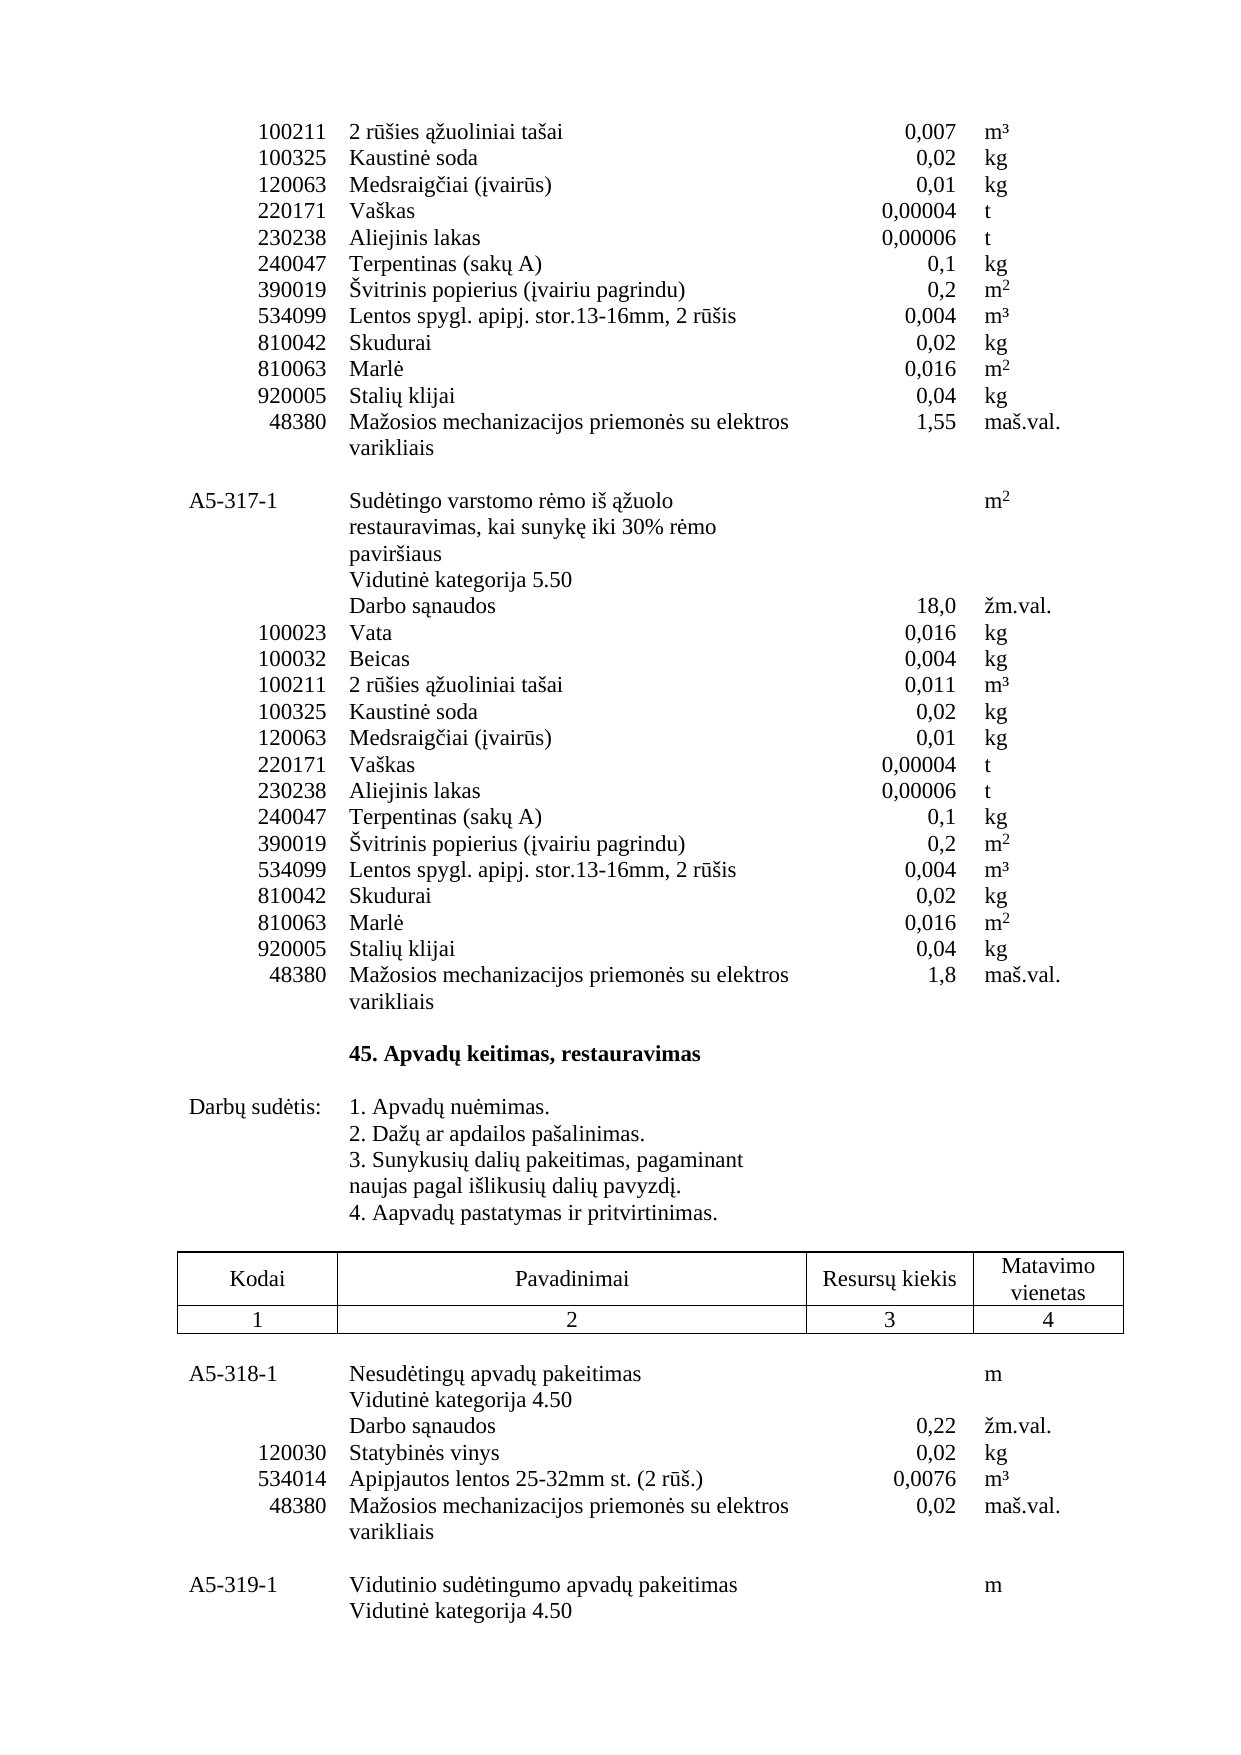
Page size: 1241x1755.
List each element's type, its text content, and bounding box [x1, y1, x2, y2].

table_cell 2 [338, 1306, 806, 1332]
table_cell 240047 [177, 250, 338, 276]
table_cell Darbų sudėtis: [177, 1093, 338, 1119]
table_cell Kaustinė soda [338, 698, 806, 724]
table_cell kg [973, 698, 1123, 724]
table_cell [177, 1014, 338, 1041]
table_cell 0,04 [806, 382, 973, 408]
table_cell 0,1 [806, 250, 973, 276]
table_cell 0,22 [806, 1413, 973, 1439]
table_cell [177, 593, 338, 619]
table_cell [177, 1334, 338, 1360]
table_cell [177, 1413, 338, 1439]
table_cell Skudurai [338, 883, 806, 909]
table_cell 810063 [177, 909, 338, 935]
table_cell kg [973, 171, 1123, 197]
table_cell 0,00004 [806, 197, 973, 223]
table_cell kg [973, 935, 1123, 961]
table_cell Kaustinė soda [338, 145, 806, 171]
table_cell 0,016 [806, 619, 973, 645]
table_cell m2 [973, 276, 1123, 303]
table_cell Mažosios mechanizacijos priemonės su elektros varikliais [338, 961, 806, 1014]
table_cell 0,00006 [806, 224, 973, 250]
table_cell [806, 566, 973, 592]
table_cell t [973, 777, 1123, 803]
table_cell 0,2 [806, 276, 973, 303]
table_cell 4. Aapvadų pastatymas ir pritvirtinimas. [338, 1199, 806, 1225]
table_cell m³ [973, 672, 1123, 698]
table_cell m2 [973, 355, 1123, 382]
table_cell [806, 1597, 973, 1623]
table_cell [806, 1225, 973, 1251]
table_cell 390019 [177, 830, 338, 856]
table_cell [973, 1386, 1123, 1413]
table_cell [973, 1041, 1123, 1067]
table_cell Resursų kiekis [807, 1253, 973, 1305]
table_cell m³ [973, 303, 1123, 329]
table_cell [973, 1093, 1123, 1119]
table_cell 1. Apvadų nuėmimas. [338, 1093, 806, 1119]
table_cell Beicas [338, 645, 806, 672]
table_cell 0,016 [806, 355, 973, 382]
table_cell [806, 1386, 973, 1413]
table_cell kg [973, 883, 1123, 909]
table_cell 100325 [177, 698, 338, 724]
table_cell m2 [973, 487, 1123, 566]
table_cell t [973, 224, 1123, 250]
table_cell Aliejinis lakas [338, 777, 806, 803]
table_cell 0,016 [806, 909, 973, 935]
table_cell 1 [178, 1306, 337, 1332]
table_cell m [973, 1360, 1123, 1386]
table_cell [338, 1544, 806, 1571]
table_cell 0,02 [806, 145, 973, 171]
table_cell 0,004 [806, 856, 973, 882]
table_cell Skudurai [338, 329, 806, 355]
table_cell 0,1 [806, 803, 973, 830]
table_cell 0,00006 [806, 777, 973, 803]
table_cell žm.val. [973, 593, 1123, 619]
table_cell kg [973, 329, 1123, 355]
table_cell kg [973, 803, 1123, 830]
table_cell kg [973, 145, 1123, 171]
table_cell 810042 [177, 883, 338, 909]
table_cell Marlė [338, 355, 806, 382]
table_cell 100023 [177, 619, 338, 645]
table_cell [806, 1014, 973, 1041]
table_cell maš.val. [973, 1492, 1123, 1544]
table_cell 4 [974, 1306, 1123, 1332]
table_cell [338, 1334, 806, 1360]
table_cell [806, 1360, 973, 1386]
table_cell Medsraigčiai (įvairūs) [338, 171, 806, 197]
table_cell 230238 [177, 777, 338, 803]
table_cell [973, 1067, 1123, 1093]
table_cell [973, 1146, 1123, 1199]
table_cell [973, 1544, 1123, 1571]
table_cell [177, 1120, 338, 1146]
table_cell m2 [973, 830, 1123, 856]
table_cell kg [973, 250, 1123, 276]
table_cell Vidutinė kategorija 4.50 [338, 1597, 806, 1623]
table_cell [177, 1199, 338, 1225]
table_cell Darbo sąnaudos [338, 1413, 806, 1439]
table_cell 120063 [177, 171, 338, 197]
table_cell [806, 487, 973, 566]
table_cell 390019 [177, 276, 338, 303]
table_cell [973, 1597, 1123, 1623]
table_cell 230238 [177, 224, 338, 250]
table_cell [806, 461, 973, 487]
table_cell [177, 1041, 338, 1067]
table_cell 0,00004 [806, 751, 973, 777]
table_cell Vaškas [338, 197, 806, 223]
table_cell m³ [973, 118, 1123, 144]
table_cell [177, 1597, 338, 1623]
table_cell Kodai [178, 1253, 337, 1305]
table_cell 240047 [177, 803, 338, 830]
table_cell 0,02 [806, 329, 973, 355]
table_cell 0,01 [806, 724, 973, 751]
table_cell [177, 1225, 338, 1251]
table_cell [973, 566, 1123, 592]
table_cell [338, 1014, 806, 1041]
table_cell 0,01 [806, 171, 973, 197]
table_cell [177, 1544, 338, 1571]
table_cell 534099 [177, 856, 338, 882]
table_cell Stalių klijai [338, 382, 806, 408]
table_cell 0,02 [806, 1492, 973, 1544]
table_cell 3 [807, 1306, 973, 1332]
table_cell [806, 1120, 973, 1146]
table_cell Nesudėtingų apvadų pakeitimas [338, 1360, 806, 1386]
table_cell 0,0076 [806, 1465, 973, 1492]
table_cell Darbo sąnaudos [338, 593, 806, 619]
table_cell Medsraigčiai (įvairūs) [338, 724, 806, 751]
table_cell [806, 1093, 973, 1119]
table_cell [806, 1334, 973, 1360]
table_cell 3. Sunykusių dalių pakeitimas, pagaminant naujas pagal išlikusių dalių pavyzdį. [338, 1146, 806, 1199]
table_cell kg [973, 382, 1123, 408]
table_cell 120063 [177, 724, 338, 751]
table_cell [973, 1334, 1123, 1360]
table_cell t [973, 751, 1123, 777]
table_cell 0,2 [806, 830, 973, 856]
table_cell Vidutinė kategorija 5.50 [338, 566, 806, 592]
table_cell Mažosios mechanizacijos priemonės su elektros varikliais [338, 1492, 806, 1544]
table_cell Vidutinė kategorija 4.50 [338, 1386, 806, 1413]
table_cell kg [973, 1439, 1123, 1465]
table_cell Marlė [338, 909, 806, 935]
table_cell Statybinės vinys [338, 1439, 806, 1465]
table_cell [177, 1067, 338, 1093]
table_cell Apipjautos lentos 25-32mm st. (2 rūš.) [338, 1465, 806, 1492]
table_cell [973, 461, 1123, 487]
table_cell m2 [973, 909, 1123, 935]
table_cell m [973, 1571, 1123, 1597]
table_cell [338, 461, 806, 487]
table_cell m³ [973, 1465, 1123, 1492]
table_cell 0,02 [806, 1439, 973, 1465]
table_cell 2 rūšies ąžuoliniai tašai [338, 118, 806, 144]
table_cell [806, 1199, 973, 1225]
table_cell [806, 1041, 973, 1067]
table_cell 0,004 [806, 645, 973, 672]
table_cell Stalių klijai [338, 935, 806, 961]
table_cell A5-318-1 [177, 1360, 338, 1386]
table_cell 48380 [177, 1492, 338, 1544]
table_cell 120030 [177, 1439, 338, 1465]
table_cell [338, 1067, 806, 1093]
table_cell A5-317-1 [177, 487, 338, 566]
table_cell Vidutinio sudėtingumo apvadų pakeitimas [338, 1571, 806, 1597]
table_cell 18,0 [806, 593, 973, 619]
table_cell 0,004 [806, 303, 973, 329]
table_cell [177, 1386, 338, 1413]
table_cell maš.val. [973, 961, 1123, 1014]
table_cell [973, 1199, 1123, 1225]
table_cell 1,55 [806, 408, 973, 461]
table_cell 0,011 [806, 672, 973, 698]
table_cell Sudėtingo varstomo rėmo iš ąžuolo restauravimas, kai sunykę iki 30% rėmo paviršiaus [338, 487, 806, 566]
table_cell 100032 [177, 645, 338, 672]
table_cell [806, 1146, 973, 1199]
table_cell [973, 1014, 1123, 1041]
table_cell Terpentinas (sakų A) [338, 803, 806, 830]
table_cell Vaškas [338, 751, 806, 777]
table_cell [973, 1225, 1123, 1251]
table_cell m³ [973, 856, 1123, 882]
table_cell Aliejinis lakas [338, 224, 806, 250]
table_cell Mažosios mechanizacijos priemonės su elektros varikliais [338, 408, 806, 461]
table_cell 48380 [177, 408, 338, 461]
table_cell Lentos spygl. apipj. stor.13-16mm, 2 rūšis [338, 856, 806, 882]
table_cell [177, 461, 338, 487]
table_cell 0,02 [806, 883, 973, 909]
table_cell Lentos spygl. apipj. stor.13-16mm, 2 rūšis [338, 303, 806, 329]
table_cell 45. Apvadų keitimas, restauravimas [338, 1041, 806, 1067]
table_cell 920005 [177, 382, 338, 408]
table_cell kg [973, 645, 1123, 672]
table_cell 220171 [177, 197, 338, 223]
table_cell 810063 [177, 355, 338, 382]
table_cell 100325 [177, 145, 338, 171]
table_cell Vata [338, 619, 806, 645]
table_cell kg [973, 619, 1123, 645]
table_cell 534014 [177, 1465, 338, 1492]
table_cell 0,02 [806, 698, 973, 724]
table_cell [973, 1120, 1123, 1146]
table_cell 100211 [177, 118, 338, 144]
table_cell 220171 [177, 751, 338, 777]
table_cell žm.val. [973, 1413, 1123, 1439]
table_cell [806, 1067, 973, 1093]
table_cell 920005 [177, 935, 338, 961]
table_cell [806, 1571, 973, 1597]
table_cell 2 rūšies ąžuoliniai tašai [338, 672, 806, 698]
table_cell Švitrinis popierius (įvairiu pagrindu) [338, 276, 806, 303]
table_cell Matavimo vienetas [974, 1253, 1123, 1305]
table_cell 810042 [177, 329, 338, 355]
table_cell A5-319-1 [177, 1571, 338, 1597]
table_cell [338, 1225, 806, 1251]
table_cell 0,04 [806, 935, 973, 961]
table_cell kg [973, 724, 1123, 751]
table_cell Terpentinas (sakų A) [338, 250, 806, 276]
table_cell [177, 1146, 338, 1199]
table_cell 534099 [177, 303, 338, 329]
table_cell [806, 1544, 973, 1571]
table_cell 48380 [177, 961, 338, 1014]
table_cell Pavadinimai [338, 1253, 806, 1305]
table_cell 100211 [177, 672, 338, 698]
table_cell [177, 566, 338, 592]
table_cell 0,007 [806, 118, 973, 144]
table_cell Švitrinis popierius (įvairiu pagrindu) [338, 830, 806, 856]
table_cell 1,8 [806, 961, 973, 1014]
table_cell t [973, 197, 1123, 223]
table_cell maš.val. [973, 408, 1123, 461]
table_cell 2. Dažų ar apdailos pašalinimas. [338, 1120, 806, 1146]
